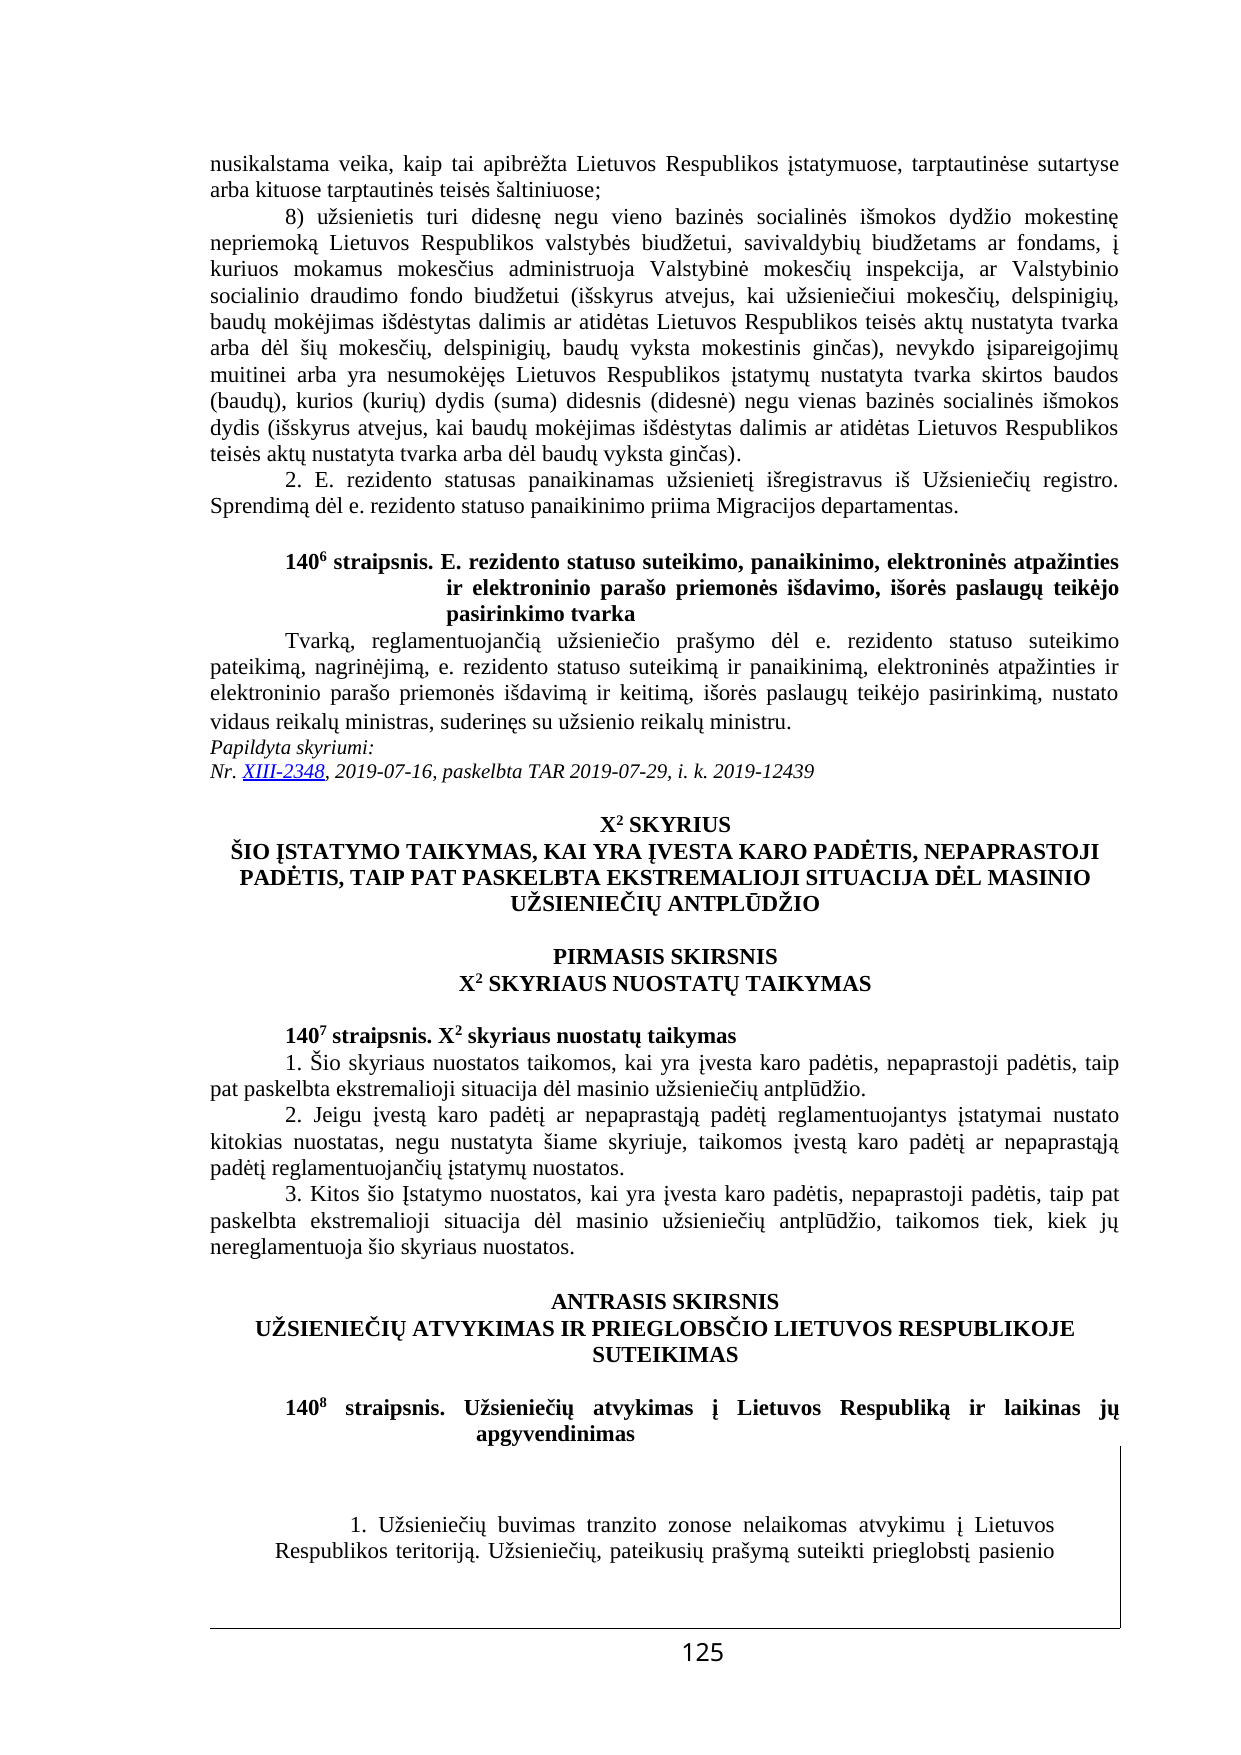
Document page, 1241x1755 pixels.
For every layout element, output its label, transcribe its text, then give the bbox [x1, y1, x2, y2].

text 1. Užsieniečių buvimas tranzito zonose nelaikomas atvykimu į Lietuvos Respublikos teritoriją. Užsieniečių, pateikusių prašymą suteikti prieglobstį pasienio [210, 1446, 1120, 1628]
text UŽSIENIEČIŲ ATVYKIMAS IR PRIEGLOBSČIO LIETUVOS RESPUBLIKOJE SUTEIKIMAS [210, 1314, 1120, 1367]
text ŠIO ĮSTATYMO TAIKYMAS, KAI YRA ĮVESTA KARO PADĖTIS, NEPAPRASTOJI PADĖTIS, TAIP PAT PASKELBTA EKSTREMALIOJI SITUACIJA DĖL MASINIO UŽSIENIEČIŲ ANTPLŪDŽIO [210, 838, 1120, 917]
text Nr. XIII-2348, 2019-07-16, paskelbta TAR 2019-07-29, i. k. 2019-12439 [210, 759, 1120, 783]
text X2 SKYRIAUS NUOSTATŲ TAIKYMAS [210, 969, 1120, 996]
text 8) užsienietis turi didesnę negu vieno bazinės socialinės išmokos dydžio mokestinę nepriemoką Lietuvos Respublikos valstybės biudžetui, savivaldybių biudžetams ar fondams, į kuriuos mokamus mokesčius administruoja Valstybinė mokesčių inspekcija, ar Valstybinio socialinio draudimo fondo biudžetui (išskyrus atvejus, kai užsieniečiui mokesčių, delspinigių, baudų mokėjimas išdėstytas dalimis ar atidėtas Lietuvos Respublikos teisės aktų nustatyta tvarka arba dėl šių mokesčių, delspinigių, baudų vyksta mokestinis ginčas), nevykdo įsipareigojimų muitinei arba yra nesumokėjęs Lietuvos Respublikos įstatymų nustatyta tvarka skirtos baudos (baudų), kurios (kurių) dydis (suma) didesnis (didesnė) negu vienas bazinės socialinės išmokos dydis (išskyrus atvejus, kai baudų mokėjimas išdėstytas dalimis ar atidėtas Lietuvos Respublikos teisės aktų nustatyta tvarka arba dėl baudų vyksta ginčas). [210, 203, 1120, 466]
text Papildyta skyriumi: [210, 734, 1120, 759]
text nusikalstama veika, kaip tai apibrėžta Lietuvos Respublikos įstatymuose, tarptautinėse sutartyse arba kituose tarptautinės teisės šaltiniuose; [210, 150, 1120, 203]
text ANTRASIS SKIRSNIS [210, 1288, 1120, 1314]
text X2 SKYRIUS [210, 811, 1120, 838]
text 1406 straipsnis. E. rezidento statuso suteikimo, panaikinimo, elektroninės atpažinties ir elektroninio parašo priemonės išdavimo, išorės paslaugų teikėjo pasirinkimo tvarka [285, 548, 1120, 627]
text 2. E. rezidento statusas panaikinamas užsienietį išregistravus iš Užsieniečių registro. Sprendimą dėl e. rezidento statuso panaikinimo priima Migracijos departamentas. [210, 466, 1120, 519]
text 1. Šio skyriaus nuostatos taikomos, kai yra įvesta karo padėtis, nepaprastoji padėtis, taip pat paskelbta ekstremalioji situacija dėl masinio užsieniečių antplūdžio. [210, 1049, 1120, 1101]
text Tvarką, reglamentuojančią užsieniečio prašymo dėl e. rezidento statuso suteikimo pateikimą, nagrinėjimą, e. rezidento statuso suteikimą ir panaikinimą, elektroninės atpažinties ir elektroninio parašo priemonės išdavimą ir keitimą, išorės paslaugų teikėjo pasirinkimą, nustato vidaus reikalų ministras, suderinęs su užsienio reikalų ministru. [210, 627, 1120, 734]
text 3. Kitos šio Įstatymo nuostatos, kai yra įvesta karo padėtis, nepaprastoji padėtis, taip pat paskelbta ekstremalioji situacija dėl masinio užsieniečių antplūdžio, taikomos tiek, kiek jų nereglamentuoja šio skyriaus nuostatos. [210, 1180, 1120, 1259]
text 1408 straipsnis. Užsieniečių atvykimas į Lietuvos Respubliką ir laikinas jų apgyvendinimas [285, 1394, 1120, 1446]
text 2. Jeigu įvestą karo padėtį ar nepaprastąją padėtį reglamentuojantys įstatymai nustato kitokias nuostatas, negu nustatyta šiame skyriuje, taikomos įvestą karo padėtį ar nepaprastąją padėtį reglamentuojančių įstatymų nuostatos. [210, 1101, 1120, 1180]
text 1407 straipsnis. X2 skyriaus nuostatų taikymas [210, 1022, 1120, 1049]
text PIRMASIS SKIRSNIS [210, 943, 1120, 969]
